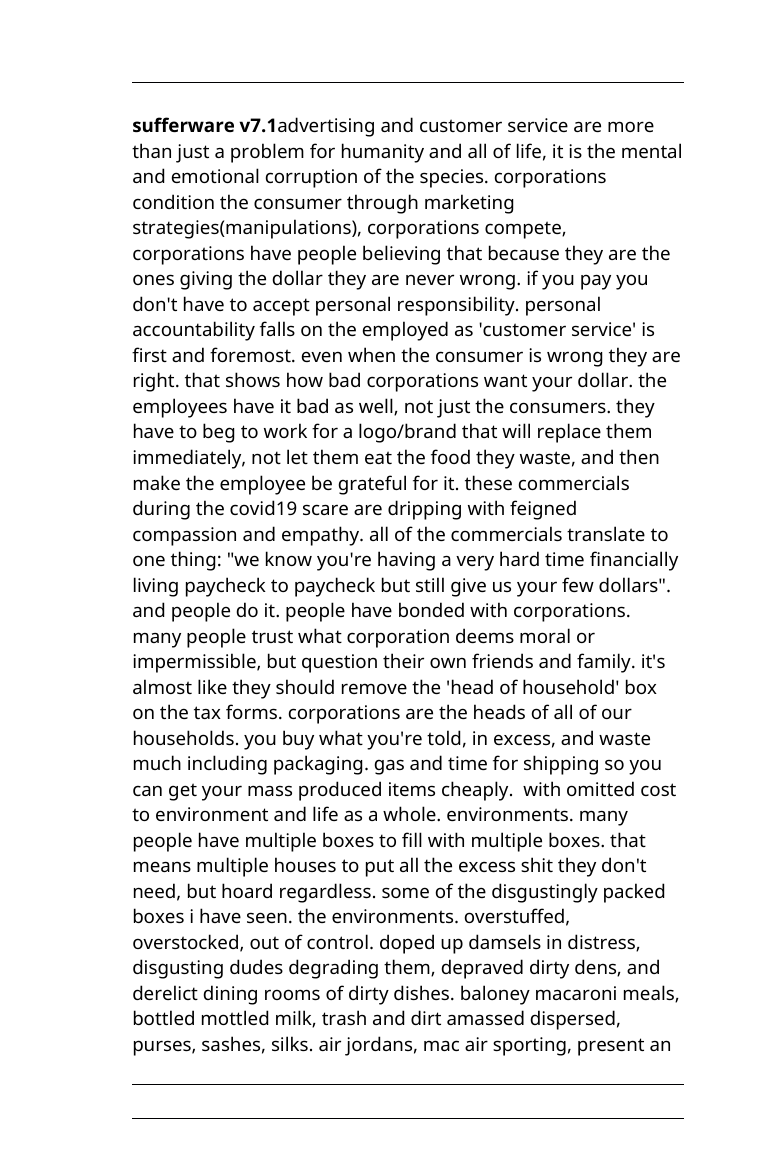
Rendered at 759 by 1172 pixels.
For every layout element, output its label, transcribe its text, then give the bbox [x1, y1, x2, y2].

text sufferware v7.1advertising and customer service are more than just a problem for humanity and all of life, it is the mental and emotional corruption of the species. corporations condition the consumer through marketing strategies(manipulations), corporations compete, corporations have people believing that because they are the ones giving the dollar they are never wrong. if you pay you don't have to accept personal responsibility. personal accountability falls on the employed as 'customer service' is first and foremost. even when the consumer is wrong they are right. that shows how bad corporations want your dollar. the employees have it bad as well, not just the consumers. they have to beg to work for a logo/brand that will replace them immediately, not let them eat the food they waste, and then make the employee be grateful for it. these commercials during the covid19 scare are dripping with feigned compassion and empathy. all of the commercials translate to one thing: "we know you're having a very hard time financially living paycheck to paycheck but still give us your few dollars". and people do it. people have bonded with corporations. many people trust what corporation deems moral or impermissible, but question their own friends and family. it's almost like they should remove the 'head of household' box on the tax forms. corporations are the heads of all of our households. you buy what you're told, in excess, and waste much including packaging. gas and time for shipping so you can get your mass produced items cheaply. with omitted cost to environment and life as a whole. environments. many people have multiple boxes to fill with multiple boxes. that means multiple houses to put all the excess shit they don't need, but hoard regardless. some of the disgustingly packed boxes i have seen. the environments. overstuffed, overstocked, out of control. doped up damsels in distress, disgusting dudes degrading them, depraved dirty dens, and derelict dining rooms of dirty dishes. baloney macaroni meals, bottled mottled milk, trash and dirt amassed dispersed, purses, sashes, silks. air jordans, mac air sporting, present an [132, 112, 684, 1057]
